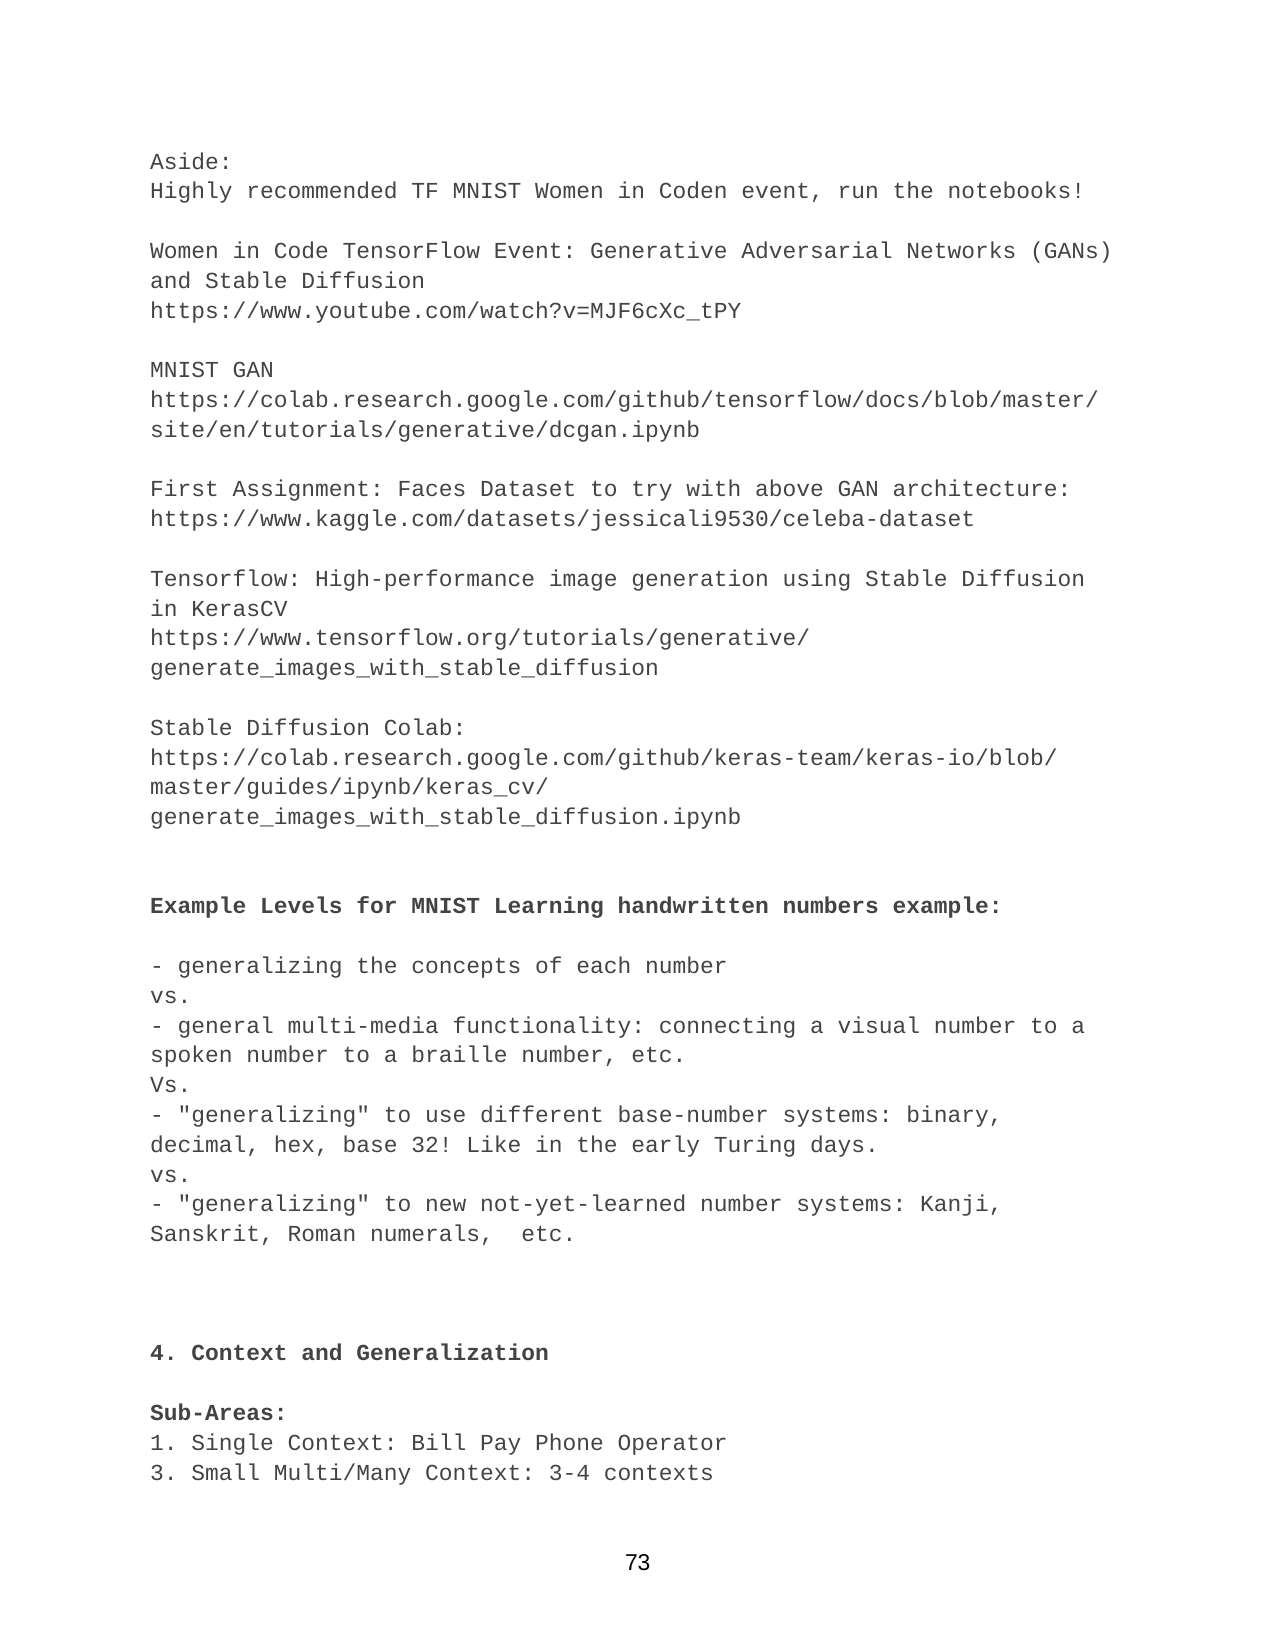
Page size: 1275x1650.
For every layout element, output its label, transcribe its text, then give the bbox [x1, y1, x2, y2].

text Women in Code TensorFlow Event: Generative Adversarial Networks (GANs) and Stable Diffusion [150, 239, 1125, 295]
text - general multi-media functionality: connecting a visual number to a spoken number to a braille number, etc. [150, 1014, 1125, 1070]
text vs. [150, 1163, 1125, 1189]
text Aside: [150, 150, 1125, 176]
text vs. [150, 984, 1125, 1010]
text First Assignment: Faces Dataset to try with above GAN architecture: [150, 478, 1125, 504]
text https://colab.research.google.com/github/tensorflow/docs/blob/master/site/en/tutorials/generative/dcgan.ipynb [150, 388, 1125, 444]
text 3. Small Multi/Many Context: 3-4 contexts [150, 1461, 1125, 1487]
text - generalizing the concepts of each number [150, 954, 1125, 980]
text Stable Diffusion Colab: [150, 716, 1125, 742]
text Sub-Areas: [150, 1401, 1125, 1427]
text Tensorflow: High-performance image generation using Stable Diffusion in KerasCV [150, 567, 1125, 623]
text Example Levels for MNIST Learning handwritten numbers example: [150, 895, 1125, 921]
text MNIST GAN [150, 358, 1125, 384]
text https://colab.research.google.com/github/keras-team/keras-io/blob/master/guides/ipynb/keras_cv/generate_images_with_stable_diffusion.ipynb [150, 746, 1125, 831]
text 4. Context and Generalization [150, 1342, 1125, 1368]
text 1. Single Context: Bill Pay Phone Operator [150, 1431, 1125, 1457]
text Vs. [150, 1073, 1125, 1099]
text https://www.tensorflow.org/tutorials/generative/generate_images_with_stable_diffusion [150, 627, 1125, 682]
text - "generalizing" to use different base-number systems: binary, decimal, hex, base 32! Like in the early Turing days. [150, 1103, 1125, 1159]
text Highly recommended TF MNIST Women in Coden event, run the notebooks! [150, 180, 1125, 206]
text - "generalizing" to new not-yet-learned number systems: Kanji, Sanskrit, Roman numerals, etc. [150, 1193, 1125, 1248]
text https://www.youtube.com/watch?v=MJF6cXc_tPY [150, 299, 1125, 325]
text https://www.kaggle.com/datasets/jessicali9530/celeba-dataset [150, 507, 1125, 533]
